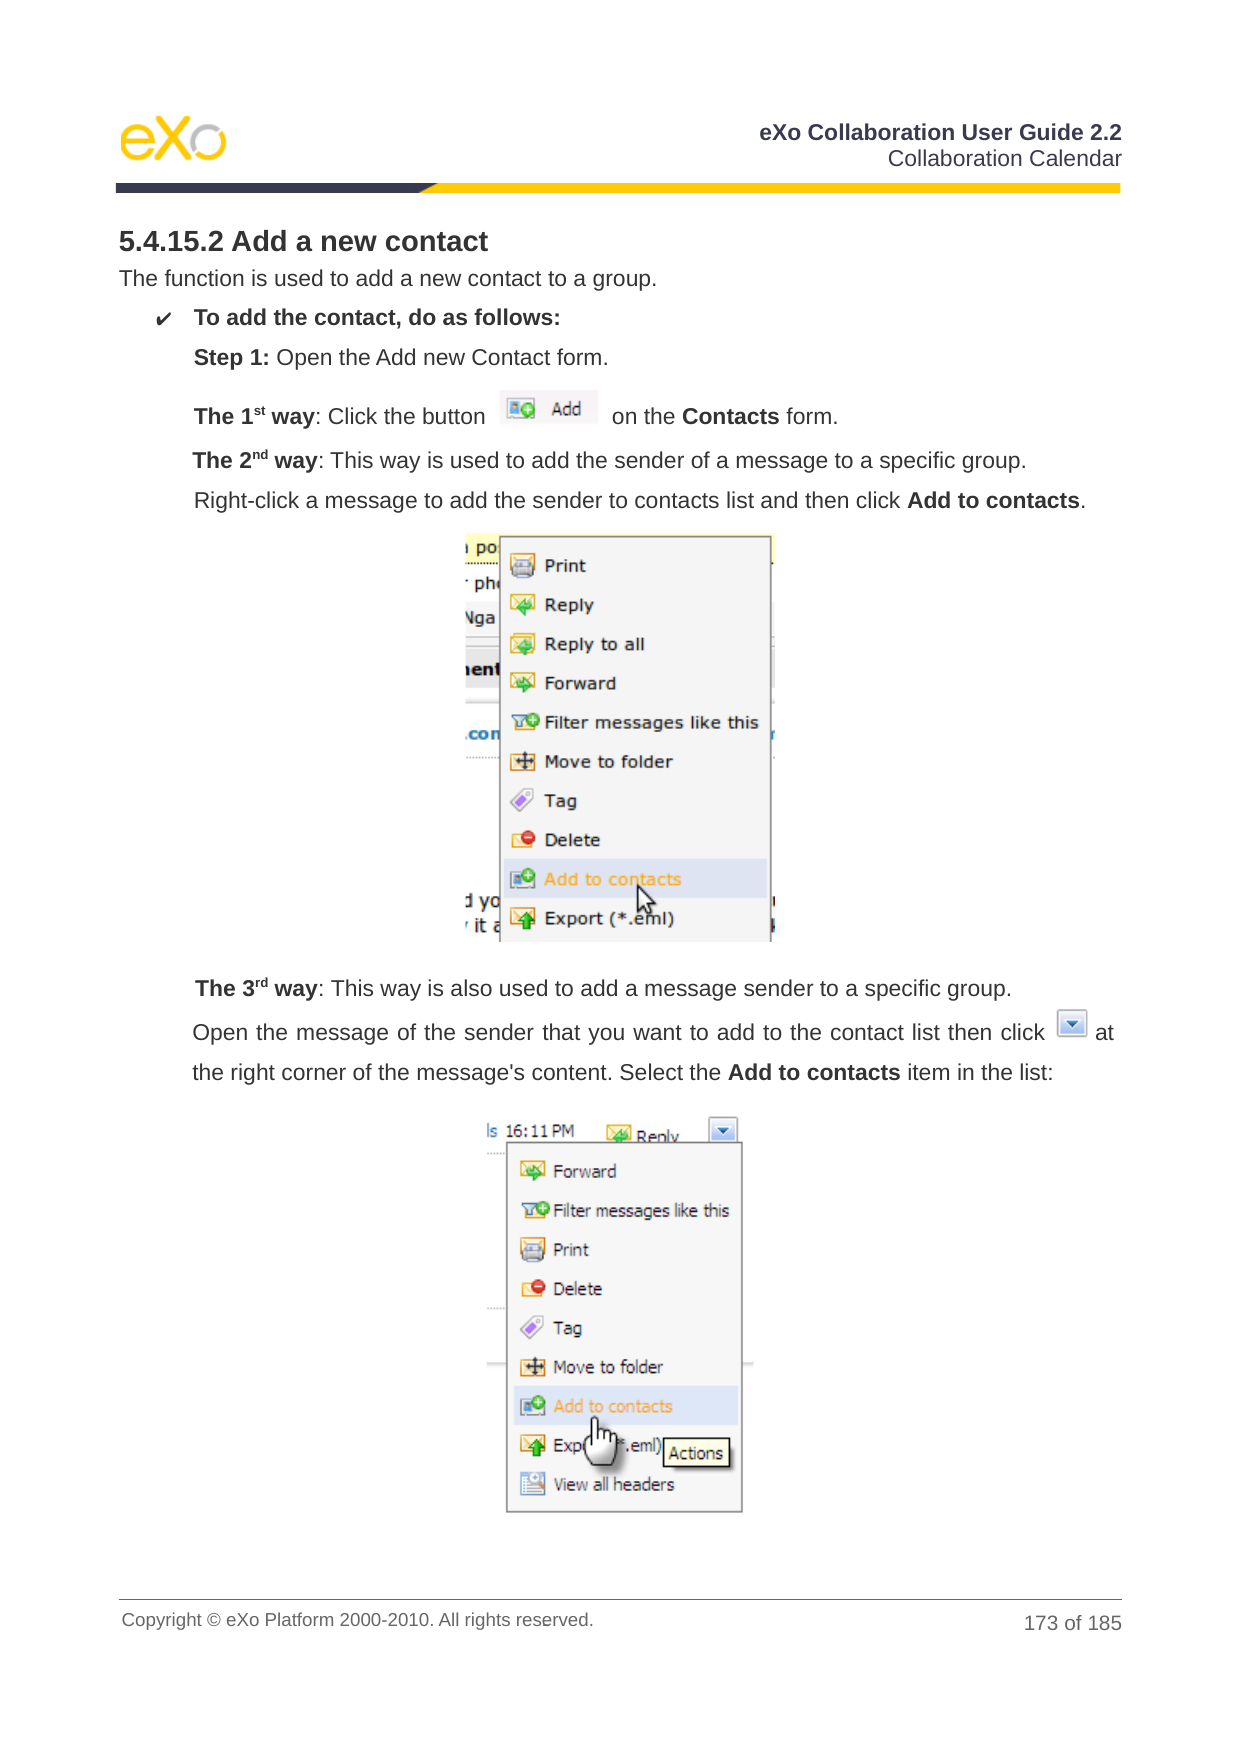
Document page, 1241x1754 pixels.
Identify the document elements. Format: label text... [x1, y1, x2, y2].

picture [499, 390, 598, 427]
text The 2nd way: This way is used to add the sender of a message to a specific group. [118, 447, 1122, 473]
list Right-click a message to add the sender to contacts list and then click Add to contacts. [156, 487, 1122, 513]
picture [486, 1106, 754, 1516]
picture [1054, 1009, 1088, 1039]
picture [120, 115, 227, 161]
list The 3rd way: This way is also used to add a message sender to a specific group. [157, 975, 1122, 1002]
text The function is used to add a new contact to a group. [118, 264, 1122, 291]
subtitle Add a new contact [118, 223, 1122, 257]
picture [465, 533, 775, 942]
list Step 1: Open the Add new Contact form. [156, 343, 1122, 370]
list The 1st way: Click the button on the Contacts form. [156, 383, 1122, 434]
picture [115, 183, 1121, 193]
list To add the contact, do as follows: [156, 304, 1122, 330]
text Open the message of the sender that you want to add to the contact list then clickat the right corner of the message's content. Select the Add to contacts item in the list: [118, 1002, 1122, 1086]
